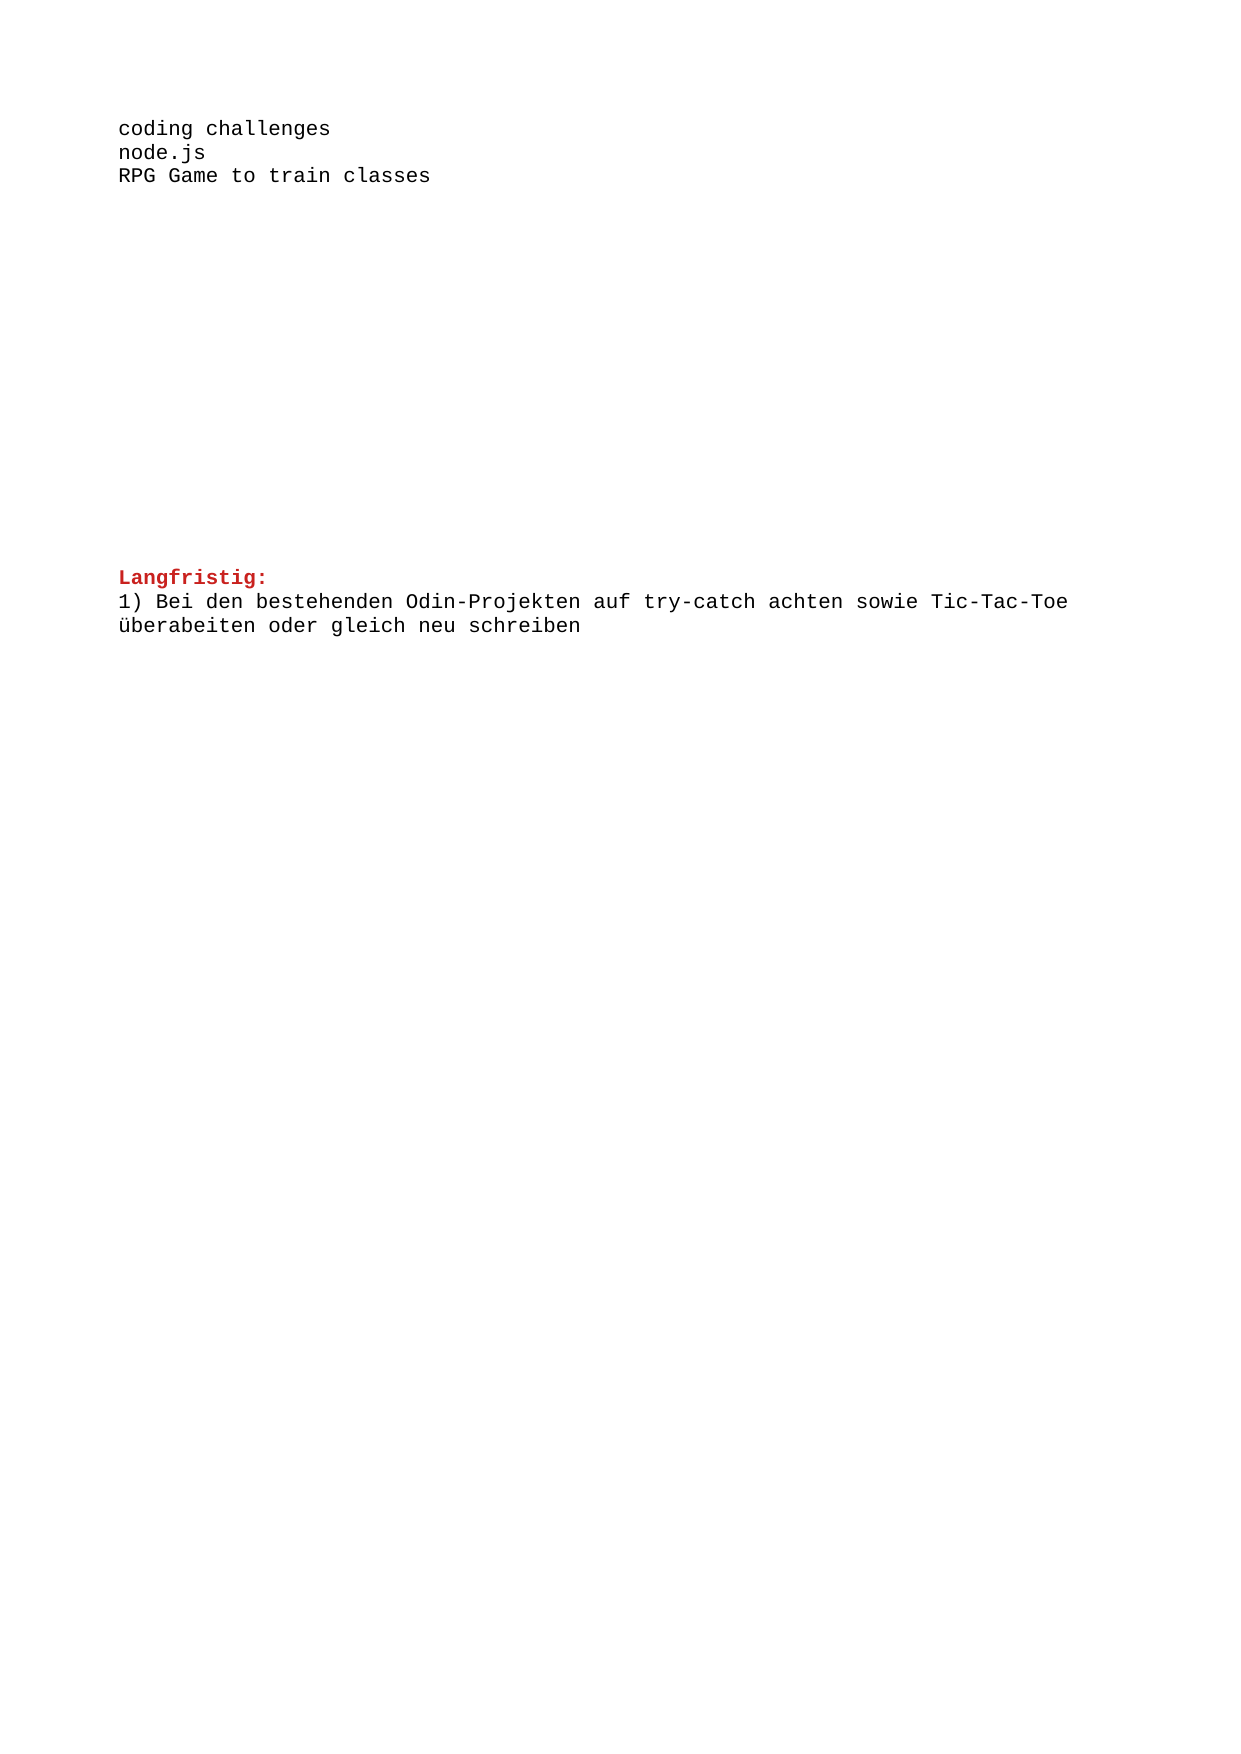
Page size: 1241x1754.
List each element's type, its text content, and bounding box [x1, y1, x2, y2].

text 1) Bei den bestehenden Odin-Projekten auf try-catch achten sowie Tic-Tac-Toe überabeiten oder gleich neu schreiben [118, 591, 1122, 638]
text node.js [118, 142, 1122, 165]
text Langfristig: [118, 567, 1122, 591]
text coding challenges [118, 118, 1122, 142]
text RPG Game to train classes [118, 165, 1122, 189]
